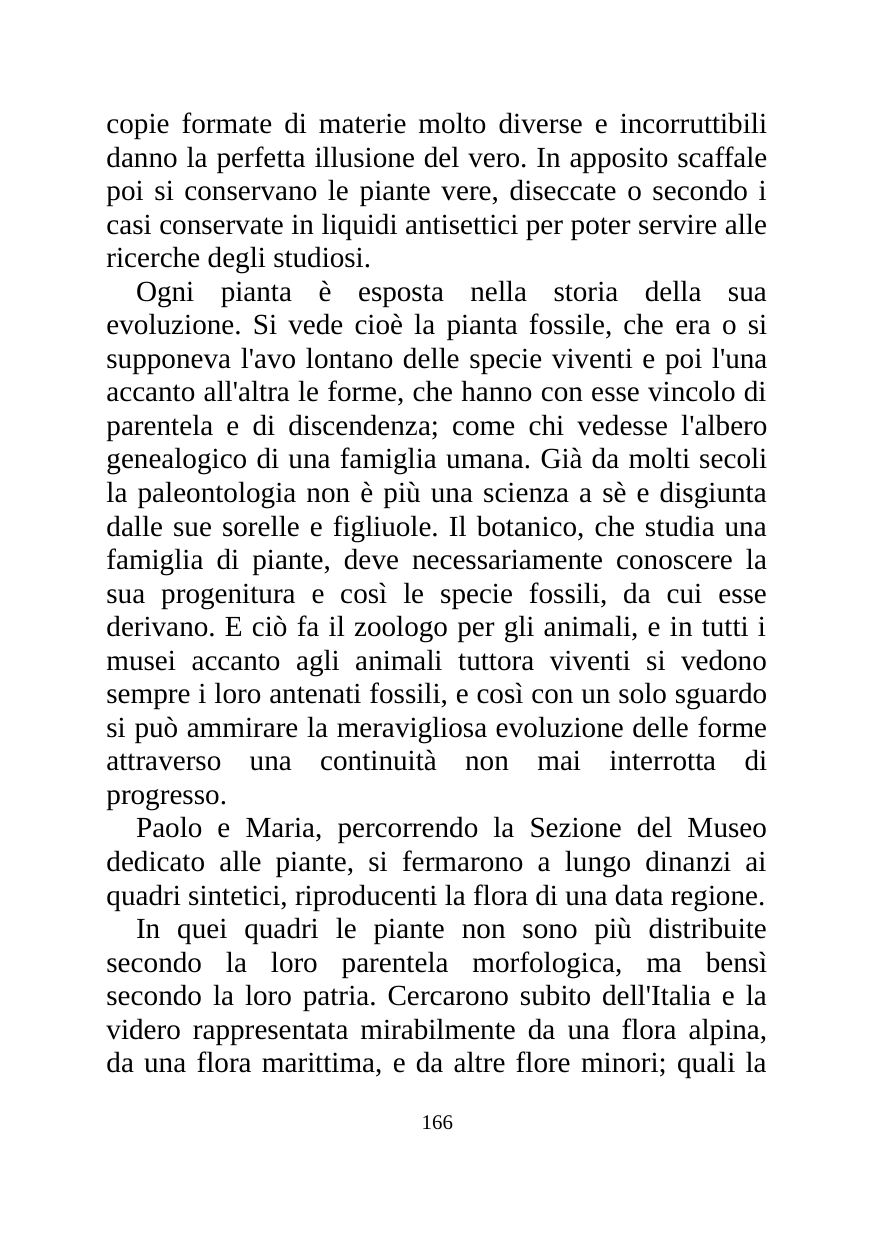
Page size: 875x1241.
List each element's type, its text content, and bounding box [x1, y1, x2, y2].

text Paolo e Maria, percorrendo la Sezione del Museo dedicato alle piante, si fermarono a lungo dinanzi ai quadri sintetici, riproducenti la flora di una data regione. [106, 811, 768, 911]
text Ogni pianta è esposta nella storia della sua evoluzione. Si vede cioè la pianta fossile, che era o si supponeva l'avo lontano delle specie viventi e poi l'una accanto all'altra le forme, che hanno con esse vincolo di parentela e di discendenza; come chi vedesse l'albero genealogico di una famiglia umana. Già da molti secoli la paleontologia non è più una scienza a sè e disgiunta dalle sue sorelle e figliuole. Il botanico, che studia una famiglia di piante, deve necessariamente conoscere la sua progenitura e così le specie fossili, da cui esse derivano. E ciò fa il zoologo per gli animali, e in tutti i musei accanto agli animali tuttora viventi si vedono sempre i loro antenati fossili, e così con un solo sguardo si può ammirare la meravigliosa evoluzione delle forme attraverso una continuità non mai interrotta di progresso. [106, 274, 768, 811]
text In quei quadri le piante non sono più distribuite secondo la loro parentela morfologica, ma bensì secondo la loro patria. Cercarono subito dell'Italia e la videro rappresentata mirabilmente da una flora alpina, da una flora marittima, e da altre flore minori; quali la [106, 911, 768, 1079]
text copie formate di materie molto diverse e incorruttibili danno la perfetta illusione del vero. In apposito scaffale poi si conservano le piante vere, diseccate o secondo i casi conservate in liquidi antisettici per poter servire alle ricerche degli studiosi. [106, 106, 768, 274]
